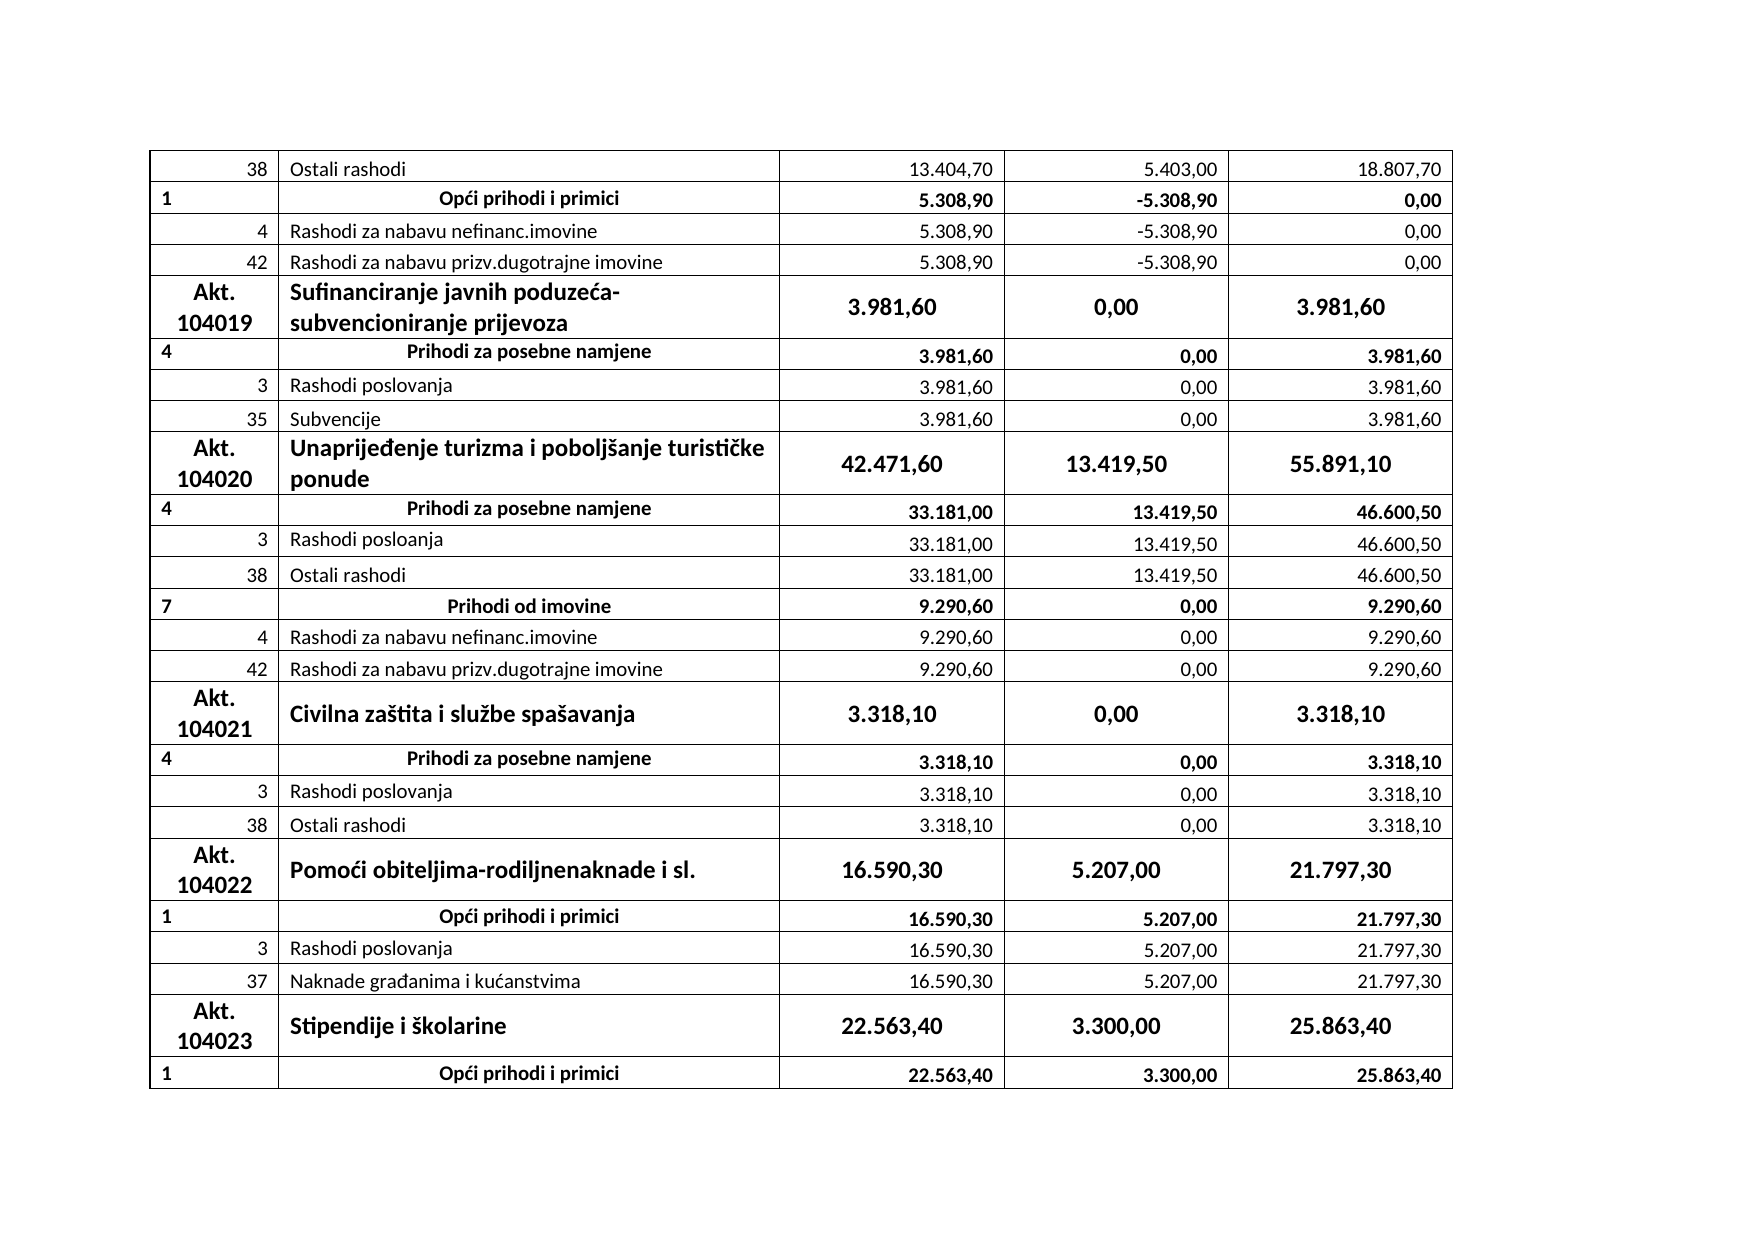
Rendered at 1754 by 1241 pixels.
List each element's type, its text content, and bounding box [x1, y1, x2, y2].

table_cell 3.318,10 [780, 745, 1004, 775]
table_cell 3.318,10 [780, 807, 1004, 837]
table_cell [1453, 681, 1478, 744]
table_cell [1453, 931, 1478, 962]
table_cell [1453, 525, 1478, 556]
table_cell 0,00 [1005, 339, 1228, 369]
table_cell Ostali rashodi [279, 807, 779, 837]
table_cell 1 [151, 1057, 278, 1087]
table_cell 33.181,00 [780, 495, 1004, 525]
table_cell [1453, 338, 1478, 369]
table_cell 9.290,60 [1229, 620, 1452, 650]
table_cell Naknade građanima i kućanstvima [279, 964, 779, 994]
table_cell [1453, 650, 1478, 681]
table_cell 5.308,90 [780, 182, 1004, 212]
table_cell 3.981,60 [780, 401, 1004, 431]
table_cell [1453, 994, 1478, 1056]
table_cell 16.590,30 [780, 932, 1004, 962]
table_cell 3 [151, 526, 278, 556]
table_cell Rashodi za nabavu nefinanc.imovine [279, 214, 779, 244]
table_cell [1453, 806, 1478, 837]
table_cell [1453, 963, 1478, 994]
table_cell Civilna zaštita i službe spašavanja [279, 682, 779, 744]
table_cell Rashodi za nabavu prizv.dugotrajne imovine [279, 651, 779, 681]
table_cell Ostali rashodi [279, 151, 779, 181]
table_cell [1453, 400, 1478, 431]
table_cell 42.471,60 [780, 432, 1004, 494]
table_cell Stipendije i školarine [279, 995, 779, 1056]
table_cell [1453, 588, 1478, 619]
table_cell 33.181,00 [780, 526, 1004, 556]
table_cell [1453, 1056, 1478, 1087]
table_cell Rashodi za nabavu prizv.dugotrajne imovine [279, 245, 779, 275]
table_cell Opći prihodi i primici [279, 1057, 779, 1087]
table_cell 5.403,00 [1005, 151, 1228, 181]
table_cell 9.290,60 [780, 651, 1004, 681]
table_cell 3 [151, 932, 278, 962]
table_cell 33.181,00 [780, 557, 1004, 587]
table_cell [1453, 150, 1478, 181]
table_cell 42 [151, 245, 278, 275]
table_cell 4 [151, 339, 278, 369]
table_cell 16.590,30 [780, 964, 1004, 994]
table_cell 16.590,30 [780, 901, 1004, 931]
table_cell [1453, 213, 1478, 244]
table_cell 3.981,60 [780, 276, 1004, 337]
table_cell Unaprijeđenje turizma i poboljšanje turističke ponude [279, 432, 779, 494]
table_cell Akt. 104022 [151, 839, 278, 900]
table_cell 25.863,40 [1229, 1057, 1452, 1087]
table_cell 13.419,50 [1005, 557, 1228, 587]
table_cell 0,00 [1005, 745, 1228, 775]
table_cell 3.300,00 [1005, 1057, 1228, 1087]
table_cell 13.419,50 [1005, 495, 1228, 525]
table_cell [1453, 244, 1478, 275]
table_cell 21.797,30 [1229, 839, 1452, 900]
table_cell 13.404,70 [780, 151, 1004, 181]
table_cell 38 [151, 807, 278, 837]
table_cell 3 [151, 370, 278, 400]
table_cell Prihodi od imovine [279, 589, 779, 619]
table_cell [1453, 775, 1478, 806]
table_cell 21.797,30 [1229, 964, 1452, 994]
table_cell 9.290,60 [1229, 651, 1452, 681]
table_cell 38 [151, 151, 278, 181]
table_cell 0,00 [1005, 620, 1228, 650]
table_cell 46.600,50 [1229, 526, 1452, 556]
table_cell -5.308,90 [1005, 245, 1228, 275]
table_cell 5.207,00 [1005, 932, 1228, 962]
table_cell 1 [151, 182, 278, 212]
table_cell Ostali rashodi [279, 557, 779, 587]
table_cell 3.981,60 [1229, 370, 1452, 400]
table_cell 0,00 [1005, 776, 1228, 806]
table_cell [1453, 619, 1478, 650]
table_cell 0,00 [1229, 245, 1452, 275]
table_cell 5.207,00 [1005, 964, 1228, 994]
table_cell 35 [151, 401, 278, 431]
table_cell 5.308,90 [780, 245, 1004, 275]
table_cell 3.300,00 [1005, 995, 1228, 1056]
table_cell Rashodi posloanja [279, 526, 779, 556]
table_cell 0,00 [1229, 214, 1452, 244]
table_cell 21.797,30 [1229, 901, 1452, 931]
table_cell 3.318,10 [1229, 745, 1452, 775]
table_cell 0,00 [1005, 589, 1228, 619]
table_cell Rashodi za nabavu nefinanc.imovine [279, 620, 779, 650]
table_cell Opći prihodi i primici [279, 182, 779, 212]
table_cell 5.207,00 [1005, 901, 1228, 931]
table_cell [1453, 838, 1478, 900]
table_cell Opći prihodi i primici [279, 901, 779, 931]
table_cell 0,00 [1005, 651, 1228, 681]
table_cell 46.600,50 [1229, 495, 1452, 525]
table_cell 18.807,70 [1229, 151, 1452, 181]
table_cell 22.563,40 [780, 995, 1004, 1056]
table_cell 3.981,60 [1229, 276, 1452, 337]
table_cell 3.981,60 [1229, 401, 1452, 431]
table_cell 38 [151, 557, 278, 587]
table_cell [1453, 494, 1478, 525]
table_cell Subvencije [279, 401, 779, 431]
table_cell Prihodi za posebne namjene [279, 495, 779, 525]
table_cell Sufinanciranje javnih poduzeća-subvencioniranje prijevoza [279, 276, 779, 337]
table_cell [1453, 431, 1478, 494]
table_cell 7 [151, 589, 278, 619]
table_cell 42 [151, 651, 278, 681]
table_cell 16.590,30 [780, 839, 1004, 900]
table_cell Akt. 104023 [151, 995, 278, 1056]
table_cell 3.318,10 [1229, 807, 1452, 837]
table_cell [1453, 744, 1478, 775]
table_cell 3.318,10 [1229, 682, 1452, 744]
table_cell [1453, 900, 1478, 931]
table_cell 0,00 [1005, 807, 1228, 837]
table_cell [1453, 369, 1478, 400]
table_cell 13.419,50 [1005, 432, 1228, 494]
table_cell 0,00 [1005, 682, 1228, 744]
table_cell 37 [151, 964, 278, 994]
table_cell 1 [151, 901, 278, 931]
table_cell 0,00 [1005, 401, 1228, 431]
table_cell Rashodi poslovanja [279, 776, 779, 806]
table_cell 3.981,60 [780, 370, 1004, 400]
table_cell 5.207,00 [1005, 839, 1228, 900]
table_cell 0,00 [1005, 276, 1228, 337]
table_cell Pomoći obiteljima-rodiljnenaknade i sl. [279, 839, 779, 900]
table_cell Akt. 104021 [151, 682, 278, 744]
table_cell 3.318,10 [780, 682, 1004, 744]
table_cell Prihodi za posebne namjene [279, 339, 779, 369]
table_cell Rashodi poslovanja [279, 932, 779, 962]
table_cell 4 [151, 620, 278, 650]
table_cell 3.981,60 [1229, 339, 1452, 369]
table_cell [1453, 275, 1478, 337]
table_cell Akt. 104019 [151, 276, 278, 337]
table_cell 4 [151, 745, 278, 775]
table_cell [1453, 181, 1478, 212]
table_cell [1453, 556, 1478, 587]
table_cell 3.318,10 [780, 776, 1004, 806]
table_cell -5.308,90 [1005, 214, 1228, 244]
table_cell 55.891,10 [1229, 432, 1452, 494]
table_cell Prihodi za posebne namjene [279, 745, 779, 775]
table_cell 3.318,10 [1229, 776, 1452, 806]
table_cell 9.290,60 [780, 589, 1004, 619]
table_cell 21.797,30 [1229, 932, 1452, 962]
table_cell 3.981,60 [780, 339, 1004, 369]
table_cell 0,00 [1005, 370, 1228, 400]
table_cell 9.290,60 [1229, 589, 1452, 619]
table_cell 4 [151, 495, 278, 525]
table_cell -5.308,90 [1005, 182, 1228, 212]
table_cell 46.600,50 [1229, 557, 1452, 587]
table_cell 13.419,50 [1005, 526, 1228, 556]
table_cell 5.308,90 [780, 214, 1004, 244]
table_cell Akt. 104020 [151, 432, 278, 494]
table_cell Rashodi poslovanja [279, 370, 779, 400]
table_cell 9.290,60 [780, 620, 1004, 650]
table_cell 25.863,40 [1229, 995, 1452, 1056]
table_cell 4 [151, 214, 278, 244]
table_cell 22.563,40 [780, 1057, 1004, 1087]
table_cell 0,00 [1229, 182, 1452, 212]
table_cell 3 [151, 776, 278, 806]
